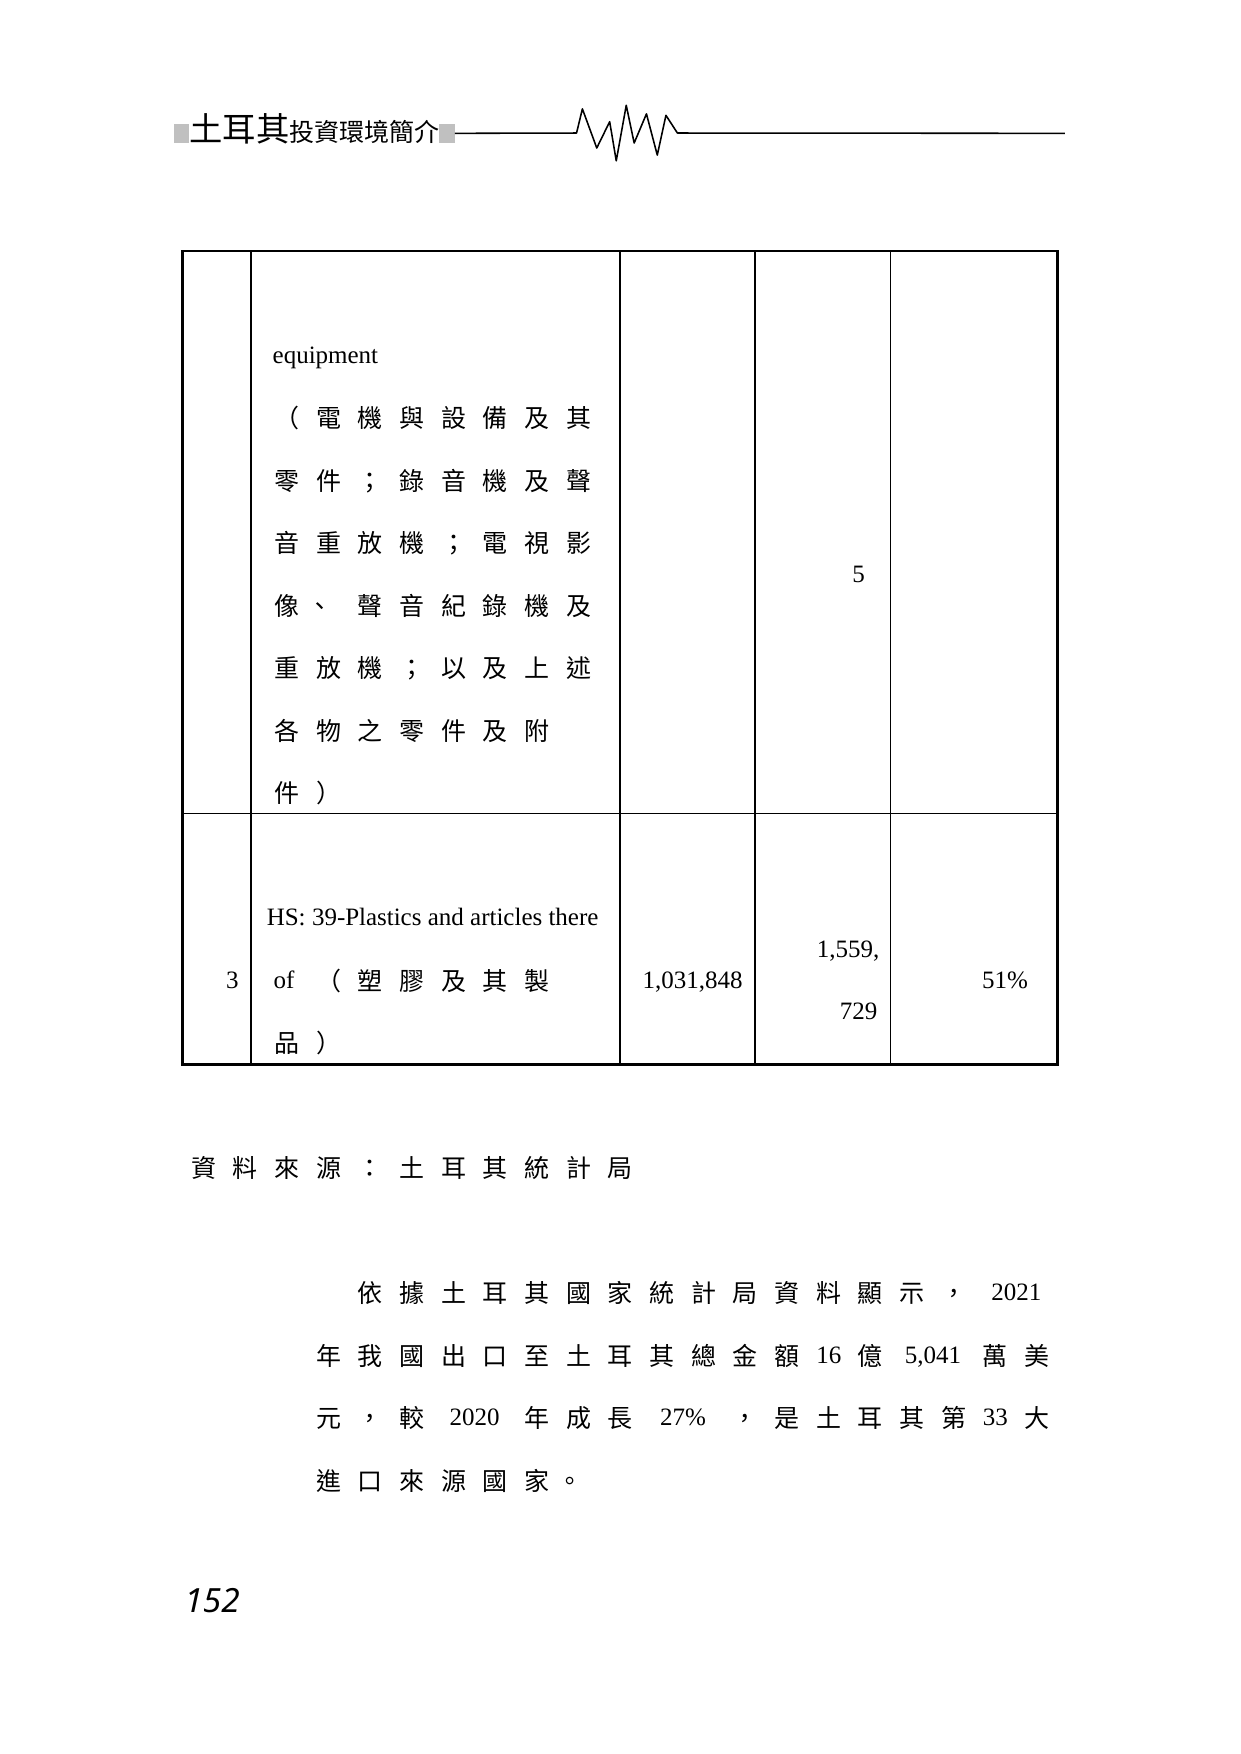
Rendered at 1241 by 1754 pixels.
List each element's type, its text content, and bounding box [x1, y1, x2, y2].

table_cell HS: 39-Plastics and articles thereof （塑膠及其製品） [252, 814, 619, 1063]
text 資料來源：土耳其統計局 [183, 1125, 1058, 1188]
table_cell 1,559,729 [756, 814, 890, 1063]
table_cell [184, 252, 250, 813]
table_cell 51% [891, 814, 1056, 1063]
table_cell 1,031,848 [621, 814, 754, 1063]
table_cell equipment （電機與設備及其零件；錄音機及聲音重放機；電視影像、聲音紀錄機及重放機；以及上述各物之零件及附件） [252, 252, 619, 813]
table_cell [621, 252, 754, 813]
table_cell [891, 252, 1056, 813]
text 依據土耳其國家統計局資料顯示，2021年我國出口至土耳其總金額16億5,041萬美元，較2020年成長27%，是土耳其第33大進口來源國家。 [281, 1250, 1058, 1500]
table_cell 5 [756, 252, 890, 813]
table_cell 3 [184, 814, 250, 1063]
